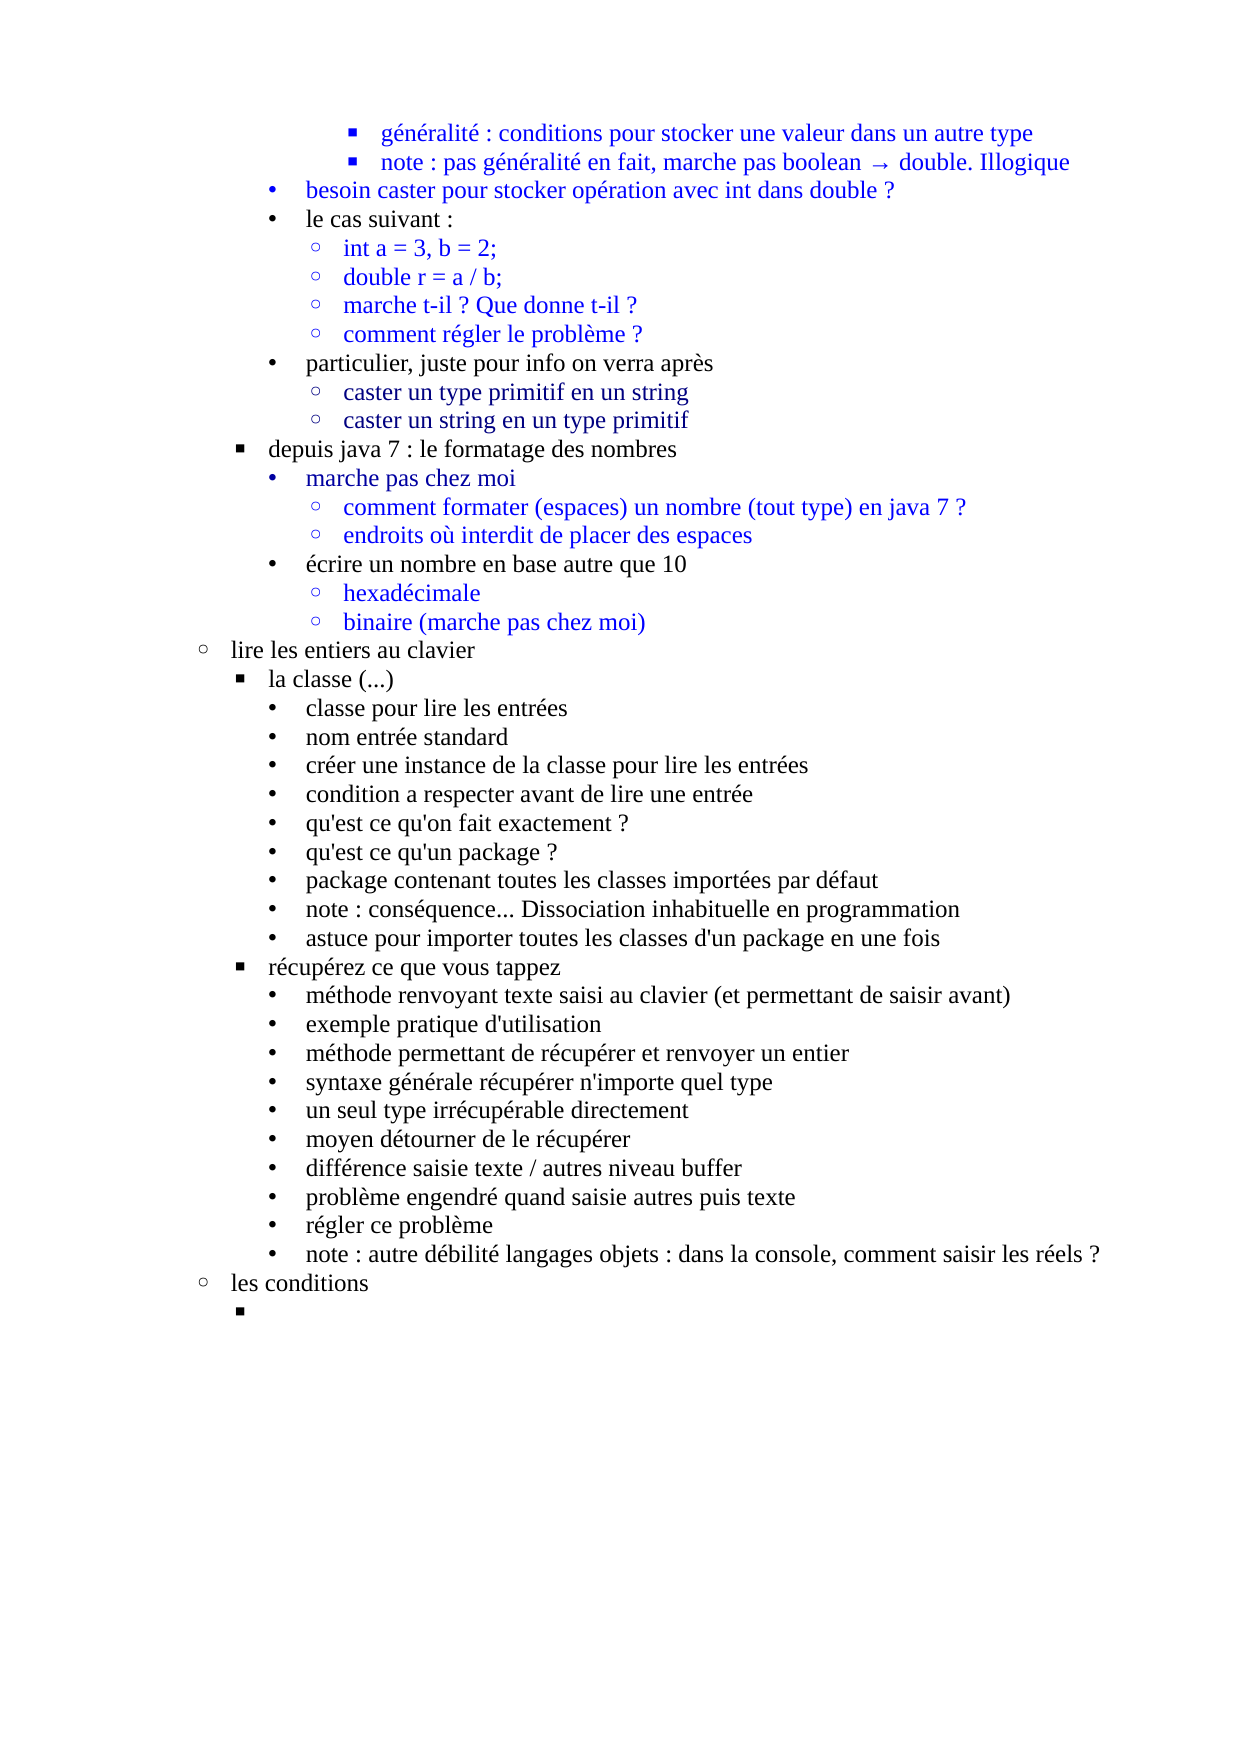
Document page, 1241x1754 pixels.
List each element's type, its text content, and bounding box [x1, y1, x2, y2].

list double r = a / b; [306, 262, 1122, 291]
list écrire un nombre en base autre que 10 [268, 549, 1122, 578]
list int a = 3, b = 2; [306, 233, 1122, 262]
list lire les entiers au clavier [193, 636, 1122, 664]
list le cas suivant : [268, 204, 1122, 233]
list qu'est ce qu'on fait exactement ? [268, 808, 1122, 837]
list particulier, juste pour info on verra après [268, 348, 1122, 377]
list comment régler le problème ? [306, 319, 1122, 348]
list note : conséquence... Dissociation inhabituelle en programmation [268, 894, 1122, 923]
list méthode renvoyant texte saisi au clavier (et permettant de saisir avant) [268, 981, 1122, 1009]
list besoin caster pour stocker opération avec int dans double ? [268, 176, 1122, 204]
list package contenant toutes les classes importées par défaut [268, 866, 1122, 894]
list les conditions [193, 1268, 1122, 1297]
list syntaxe générale récupérer n'importe quel type [268, 1067, 1122, 1096]
list régler ce problème [268, 1211, 1122, 1239]
list depuis java 7 : le formatage des nombres [231, 434, 1122, 463]
list moyen détourner de le récupérer [268, 1124, 1122, 1153]
list la classe (...) [231, 664, 1122, 693]
list note : pas généralité en fait, marche pas boolean → double. Illogique [343, 147, 1122, 176]
list binaire (marche pas chez moi) [306, 607, 1122, 636]
list classe pour lire les entrées [268, 693, 1122, 722]
list marche t-il ? Que donne t-il ? [306, 291, 1122, 319]
list caster un string en un type primitif [306, 406, 1122, 434]
list récupérez ce que vous tappez [231, 952, 1122, 981]
list méthode permettant de récupérer et renvoyer un entier [268, 1038, 1122, 1067]
list qu'est ce qu'un package ? [268, 837, 1122, 866]
list comment formater (espaces) un nombre (tout type) en java 7 ? [306, 492, 1122, 521]
list problème engendré quand saisie autres puis texte [268, 1182, 1122, 1211]
list différence saisie texte / autres niveau buffer [268, 1153, 1122, 1182]
list caster un type primitif en un string [306, 377, 1122, 406]
list condition a respecter avant de lire une entrée [268, 779, 1122, 808]
list endroits où interdit de placer des espaces [306, 521, 1122, 549]
list note : autre débilité langages objets : dans la console, comment saisir les réels ? [268, 1239, 1122, 1268]
list astuce pour importer toutes les classes d'un package en une fois [268, 923, 1122, 952]
list hexadécimale [306, 578, 1122, 607]
list marche pas chez moi [268, 463, 1122, 492]
list généralité : conditions pour stocker une valeur dans un autre type [343, 118, 1122, 147]
list un seul type irrécupérable directement [268, 1096, 1122, 1124]
list exemple pratique d'utilisation [268, 1009, 1122, 1038]
list nom entrée standard [268, 722, 1122, 751]
list créer une instance de la classe pour lire les entrées [268, 751, 1122, 779]
